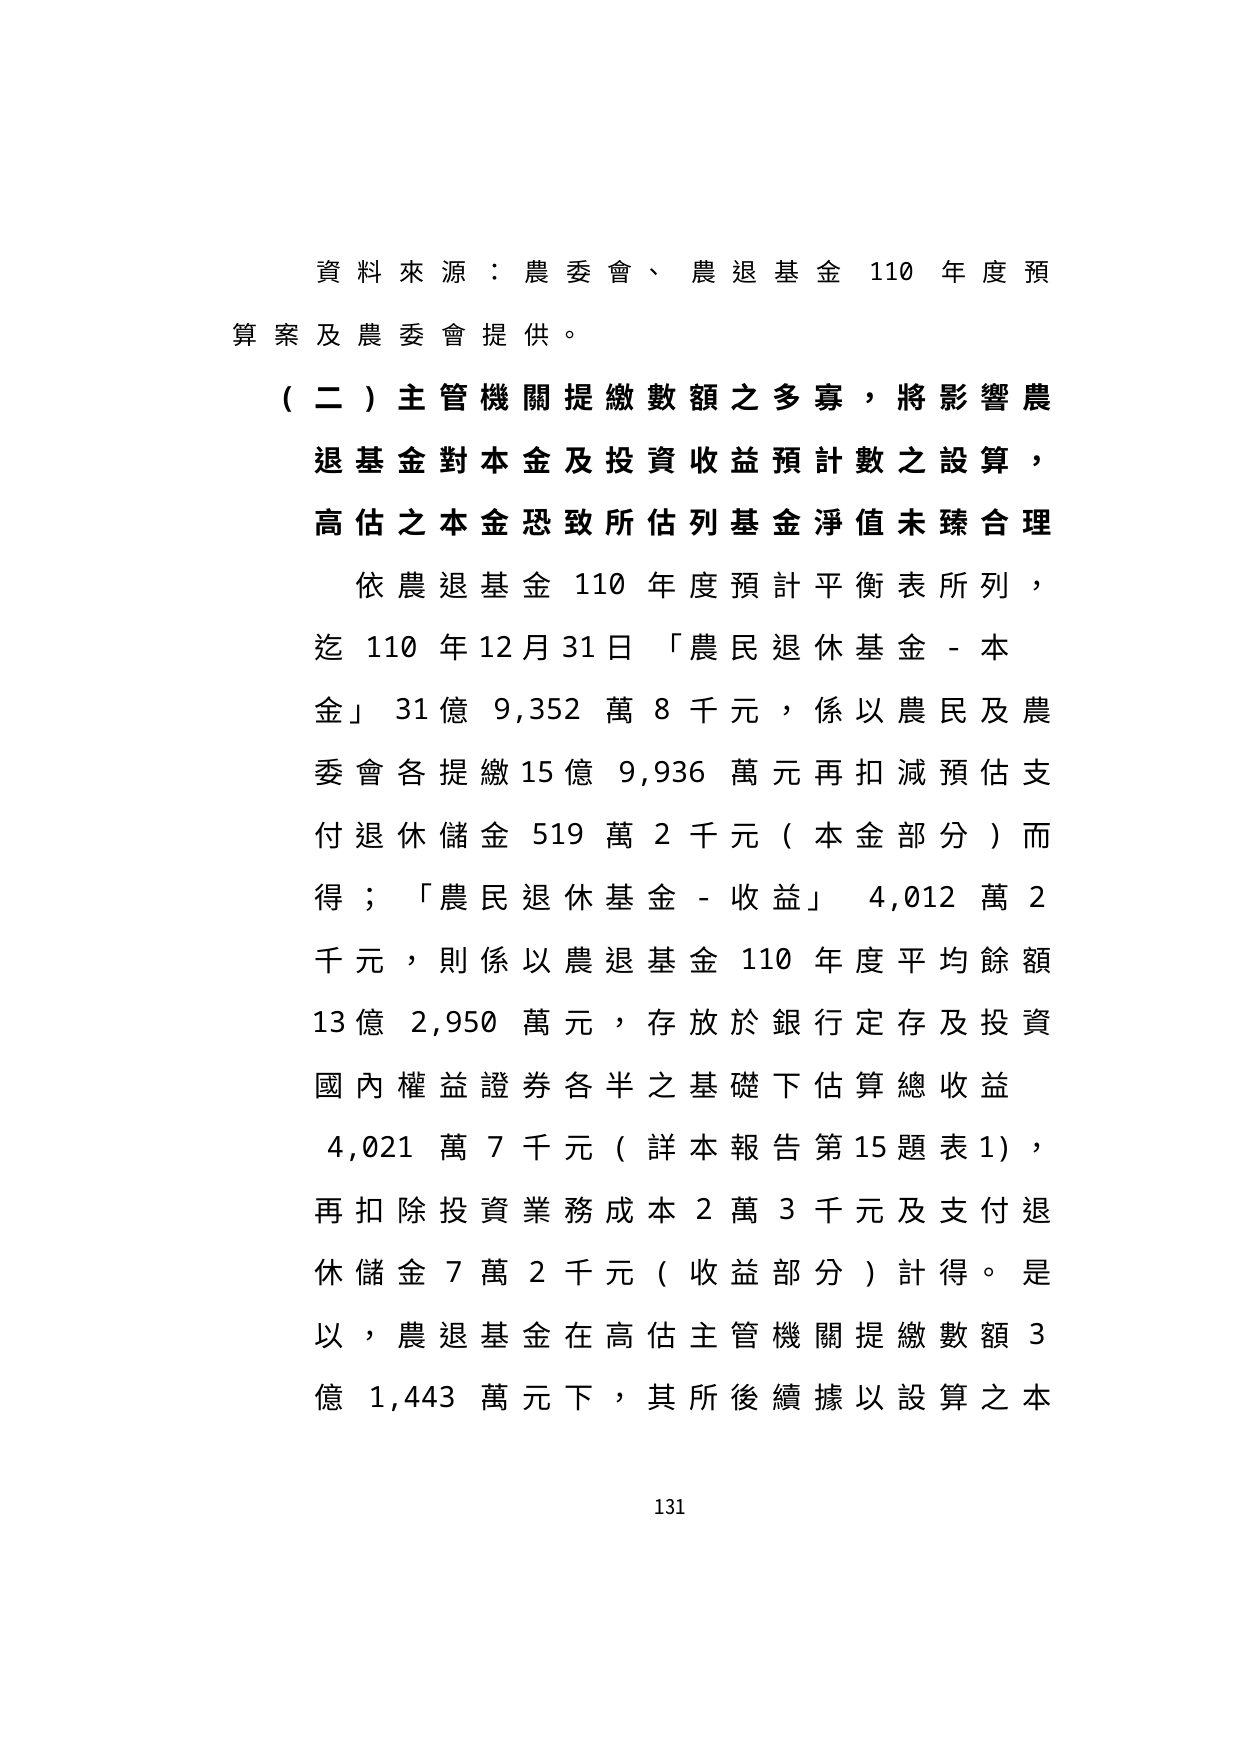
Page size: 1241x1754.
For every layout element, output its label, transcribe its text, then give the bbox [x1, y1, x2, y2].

text 資料來源：農委會、農退基金110年度預算案及農委會提供。 [183, 229, 1058, 354]
text (二)主管機關提繳數額之多寡，將影響農退基金對本金及投資收益預計數之設算，高估之本金恐致所估列基金淨值未臻合理 [242, 354, 1058, 542]
text 依農退基金110年度預計平衡表所列，迄110年12月31日「農民退休基金-本金」31億9,352萬8千元，係以農民及農委會各提繳15億9,936萬元再扣減預估支付退休儲金519萬2千元(本金部分)而得；「農民退休基金-收益」4,012萬2千元，則係以農退基金110年度平均餘額13億2,950萬元，存放於銀行定存及投資國內權益證券各半之基礎下估算總收益4,021萬7千元(詳本報告第15題表1)，再扣除投資業務成本2萬3千元及支付退休儲金7萬2千元(收益部分)計得。是以，農退基金在高估主管機關提繳數額3億1,443萬元下，其所後續據以設算之本 [271, 542, 1058, 1417]
